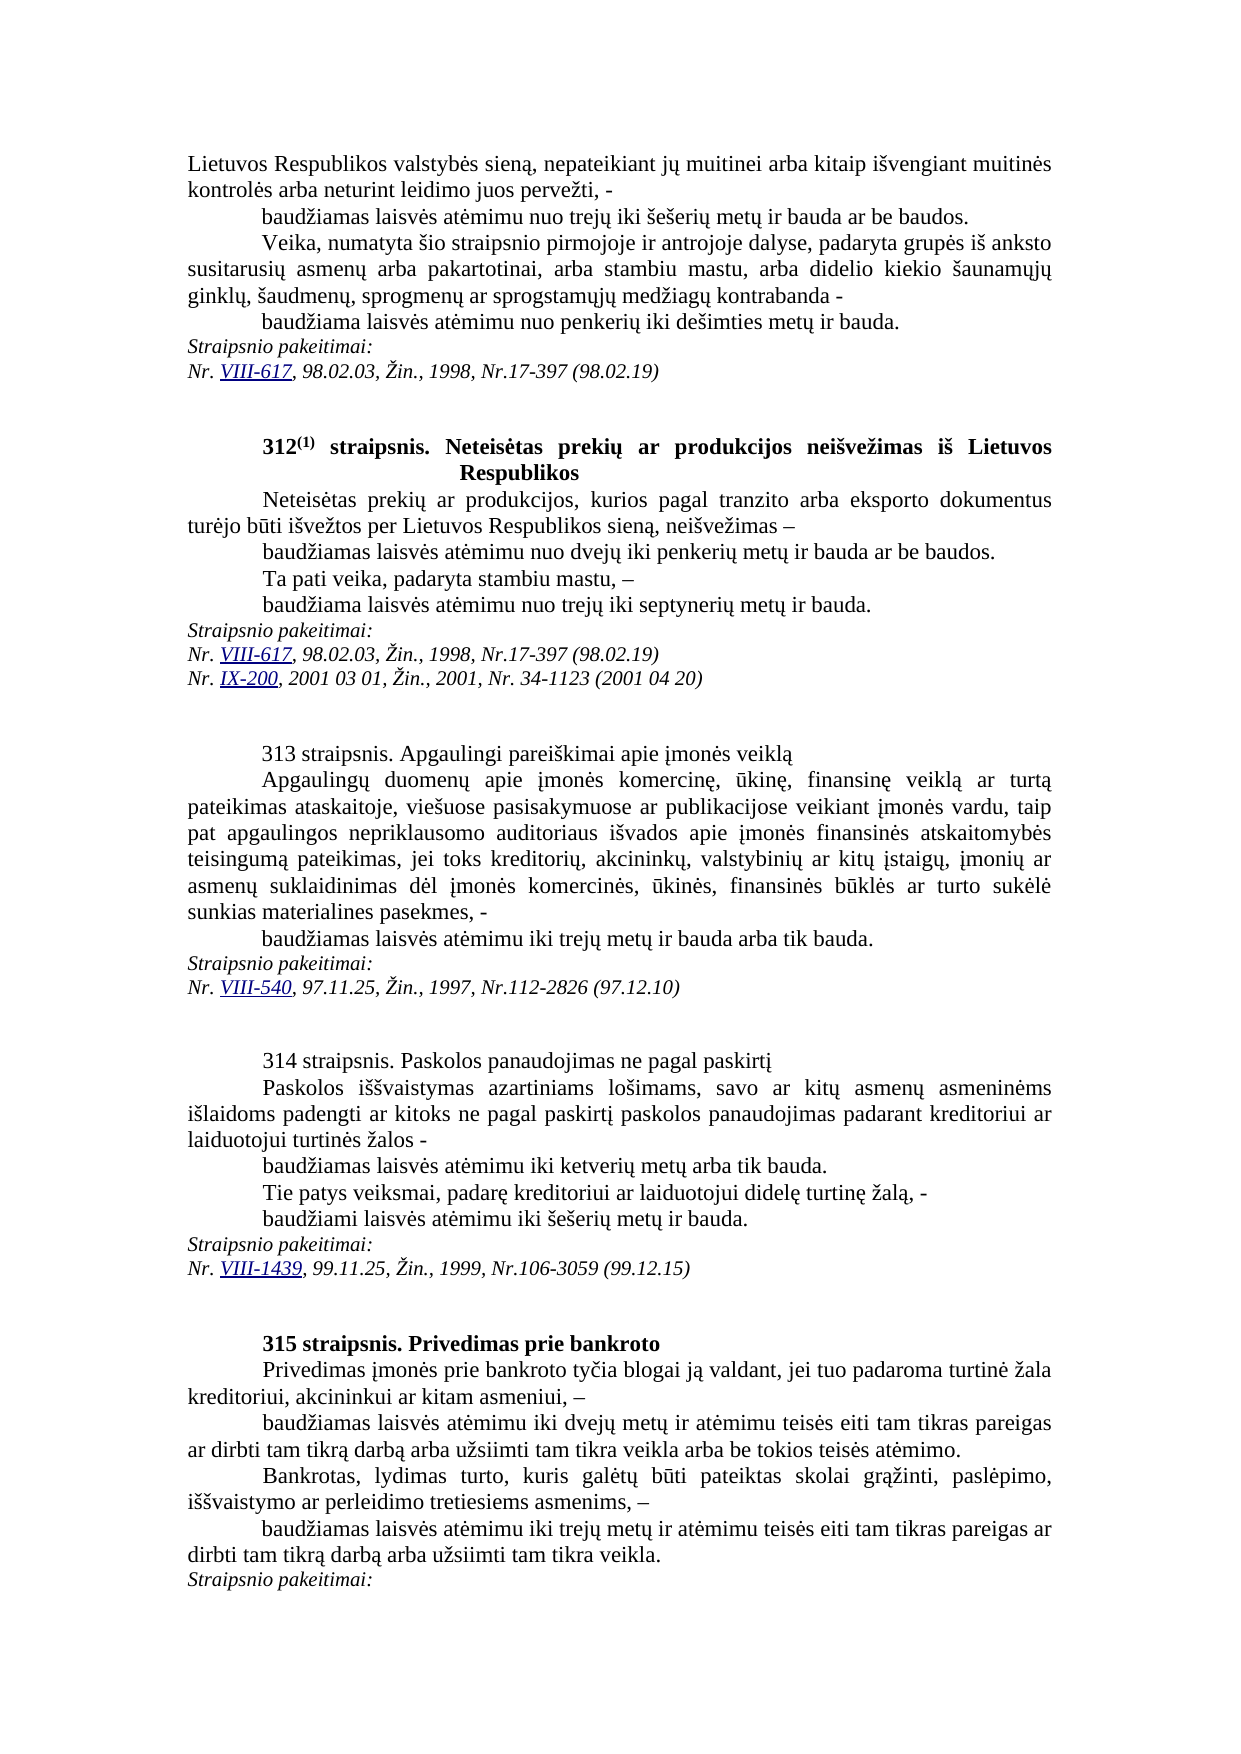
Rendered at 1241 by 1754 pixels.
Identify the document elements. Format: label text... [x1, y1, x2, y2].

text baudžiami laisvės atėmimu iki šešerių metų ir bauda. [187, 1205, 1053, 1232]
text Straipsnio pakeitimai: [187, 1232, 1053, 1256]
text baudžiamas laisvės atėmimu nuo dvejų iki penkerių metų ir bauda ar be baudos. [187, 538, 1053, 565]
text Nr. VIII-1439, 99.11.25, Žin., 1999, Nr.106-3059 (99.12.15) [187, 1256, 1053, 1280]
text Straipsnio pakeitimai: [187, 334, 1053, 358]
text 312(1) straipsnis. Neteisėtas prekių ar produkcijos neišvežimas iš Lietuvos Respublikos [262, 433, 1053, 486]
text Nr. IX-200, 2001 03 01, Žin., 2001, Nr. 34-1123 (2001 04 20) [187, 666, 1053, 690]
text Nr. VIII-540, 97.11.25, Žin., 1997, Nr.112-2826 (97.12.10) [187, 975, 1053, 999]
text baudžiamas laisvės atėmimu iki trejų metų ir bauda arba tik bauda. [187, 924, 1053, 951]
text Straipsnio pakeitimai: [187, 951, 1053, 975]
subtitle 315 straipsnis. Privedimas prie bankroto [187, 1330, 1053, 1357]
text 314 straipsnis. Paskolos panaudojimas ne pagal paskirtį [187, 1047, 1053, 1073]
text Apgaulingų duomenų apie įmonės komercinę, ūkinę, finansinę veiklą ar turtą pateikimas ataskaitoje, viešuose pasisakymuose ar publikacijose veikiant įmonės vardu, taip pat apgaulingos nepriklausomo auditoriaus išvados apie įmonės finansinės atskaitomybės teisingumą pateikimas, jei toks kreditorių, akcininkų, valstybinių ar kitų įstaigų, įmonių ar asmenų suklaidinimas dėl įmonės komercinės, ūkinės, finansinės būklės ar turto sukėlė sunkias materialines pasekmes, - [187, 766, 1053, 924]
text Tie patys veiksmai, padarę kreditoriui ar laiduotojui didelę turtinę žalą, - [187, 1179, 1053, 1205]
text Straipsnio pakeitimai: [187, 617, 1053, 642]
text Veika, numatyta šio straipsnio pirmojoje ir antrojoje dalyse, padaryta grupės iš anksto susitarusių asmenų arba pakartotinai, arba stambiu mastu, arba didelio kiekio šaunamųjų ginklų, šaudmenų, sprogmenų ar sprogstamųjų medžiagų kontrabanda - [187, 229, 1053, 308]
text Neteisėtas prekių ar produkcijos, kurios pagal tranzito arba eksporto dokumentus turėjo būti išvežtos per Lietuvos Respublikos sieną, neišvežimas – [187, 486, 1053, 538]
text Ta pati veika, padaryta stambiu mastu, – [187, 565, 1053, 591]
text Lietuvos Respublikos valstybės sieną, nepateikiant jų muitinei arba kitaip išvengiant muitinės kontrolės arba neturint leidimo juos pervežti, - [187, 150, 1053, 203]
text Straipsnio pakeitimai: [187, 1567, 1053, 1591]
text Nr. VIII-617, 98.02.03, Žin., 1998, Nr.17-397 (98.02.19) [187, 642, 1053, 666]
text Privedimas įmonės prie bankroto tyčia blogai ją valdant, jei tuo padaroma turtinė žala kreditoriui, akcininkui ar kitam asmeniui, – [187, 1357, 1053, 1409]
text baudžiamas laisvės atėmimu iki dvejų metų ir atėmimu teisės eiti tam tikras pareigas ar dirbti tam tikrą darbą arba užsiimti tam tikra veikla arba be tokios teisės atėmimo. [187, 1409, 1053, 1462]
text Paskolos iššvaistymas azartiniams lošimams, savo ar kitų asmenų asmeninėms išlaidoms padengti ar kitoks ne pagal paskirtį paskolos panaudojimas padarant kreditoriui ar laiduotojui turtinės žalos - [187, 1073, 1053, 1153]
text Bankrotas, lydimas turto, kuris galėtų būti pateiktas skolai grąžinti, paslėpimo, iššvaistymo ar perleidimo tretiesiems asmenims, – [187, 1462, 1053, 1515]
text baudžiamas laisvės atėmimu nuo trejų iki šešerių metų ir bauda ar be baudos. [187, 203, 1053, 229]
text baudžiama laisvės atėmimu nuo trejų iki septynerių metų ir bauda. [187, 591, 1053, 617]
text baudžiamas laisvės atėmimu iki ketverių metų arba tik bauda. [187, 1153, 1053, 1179]
text 313 straipsnis. Apgaulingi pareiškimai apie įmonės veiklą [187, 740, 1053, 766]
text Nr. VIII-617, 98.02.03, Žin., 1998, Nr.17-397 (98.02.19) [187, 358, 1053, 383]
text baudžiamas laisvės atėmimu iki trejų metų ir atėmimu teisės eiti tam tikras pareigas ar dirbti tam tikrą darbą arba užsiimti tam tikra veikla. [187, 1515, 1053, 1567]
text baudžiama laisvės atėmimu nuo penkerių iki dešimties metų ir bauda. [187, 308, 1053, 334]
